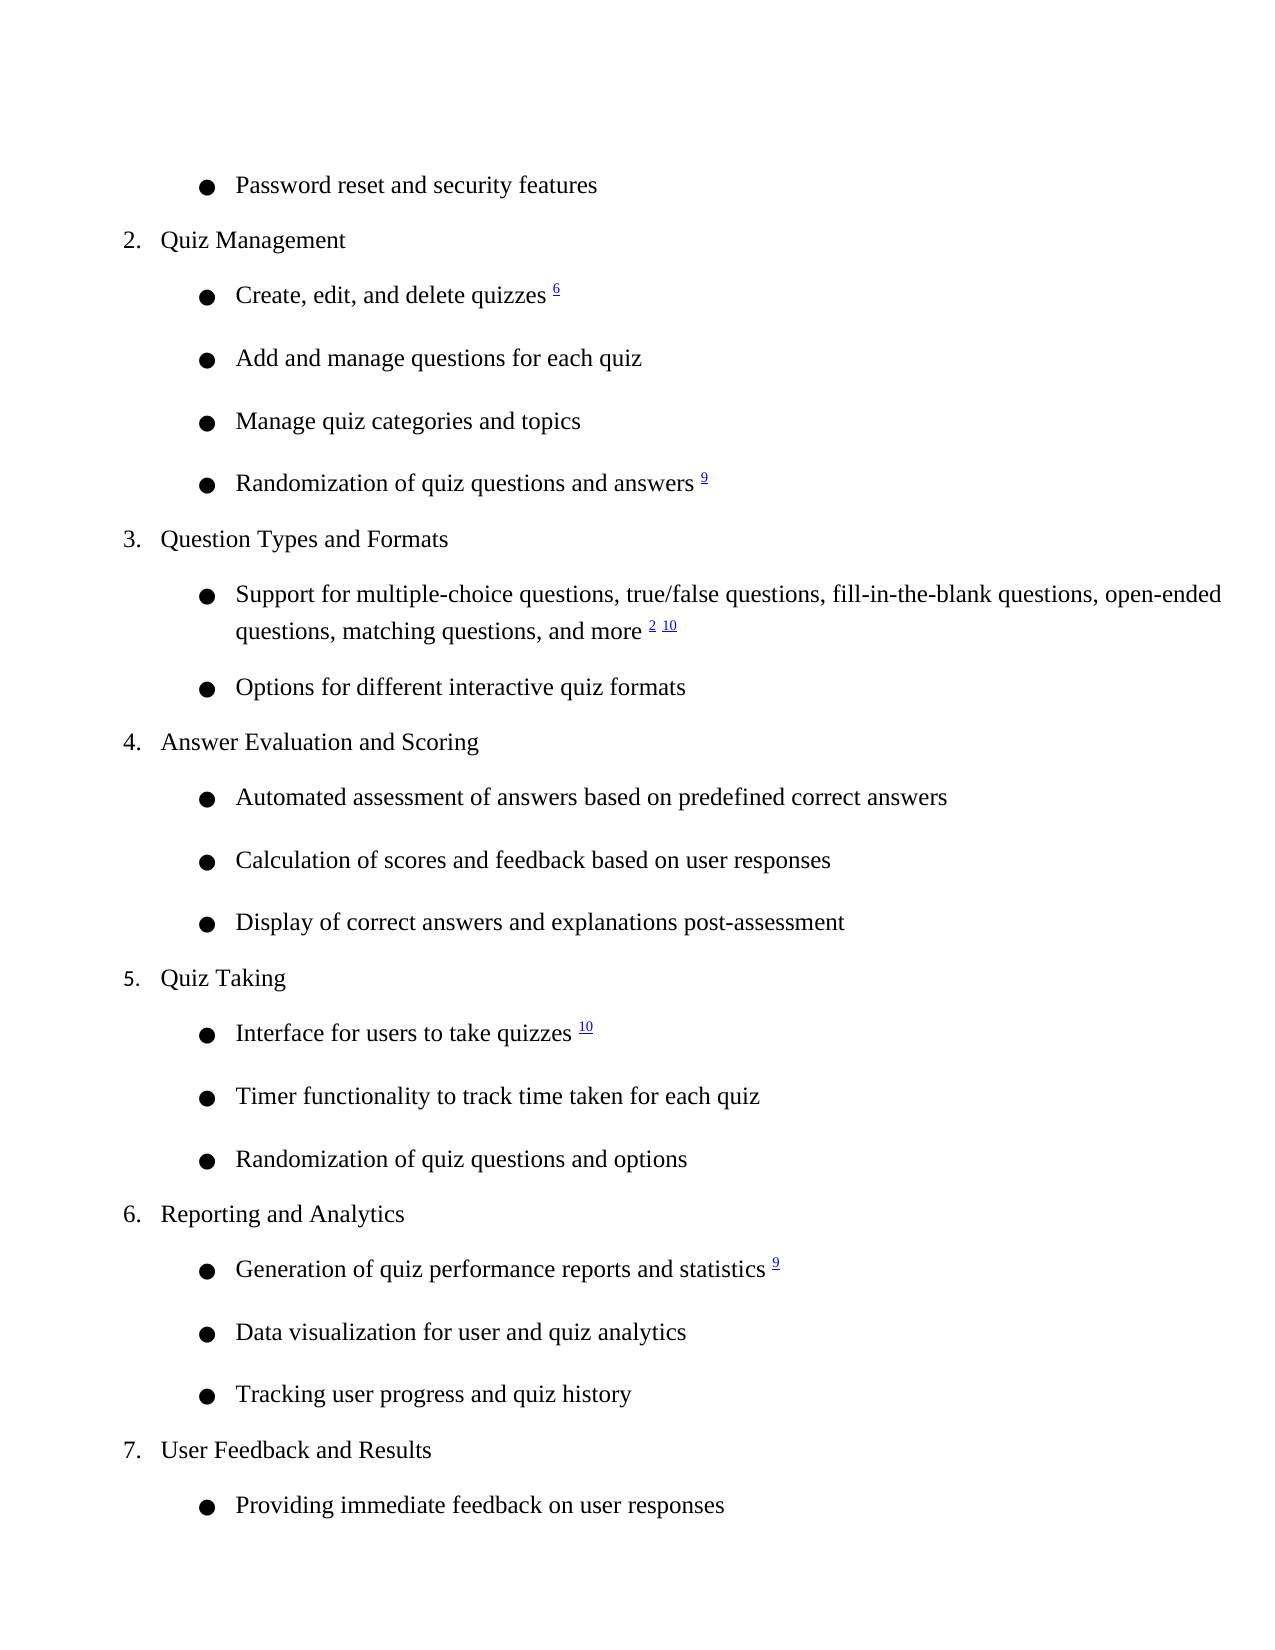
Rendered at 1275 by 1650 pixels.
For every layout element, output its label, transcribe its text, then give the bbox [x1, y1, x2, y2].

list Reporting and Analytics [123, 1199, 1271, 1228]
list Display of correct answers and explanations post-assessment [198, 900, 1271, 943]
list User Feedback and Results [123, 1435, 1271, 1463]
list Password reset and security features [198, 162, 1271, 205]
list Manage quiz categories and topics [198, 398, 1271, 441]
list Answer Evaluation and Scoring [123, 727, 1271, 756]
list Quiz Taking [123, 963, 1271, 992]
list Data visualization for user and quiz analytics [198, 1309, 1271, 1352]
list Tracking user progress and quiz history [198, 1372, 1271, 1415]
list Providing immediate feedback on user responses [198, 1482, 1271, 1525]
list Randomization of quiz questions and answers 9 [198, 461, 1271, 504]
list Support for multiple-choice questions, true/false questions, fill-in-the-blank questions, open-ended questions, matching questions, and more 2 10 [198, 571, 1271, 645]
list Question Types and Formats [123, 524, 1271, 552]
list Add and manage questions for each quiz [198, 336, 1271, 378]
list Interface for users to take quizzes 10 [198, 1011, 1271, 1053]
list Randomization of quiz questions and options [198, 1136, 1271, 1179]
list Calculation of scores and feedback based on user responses [198, 837, 1271, 880]
list Quiz Management [123, 225, 1271, 254]
list Generation of quiz performance reports and statistics 9 [198, 1247, 1271, 1289]
list Create, edit, and delete quizzes 6 [198, 273, 1271, 316]
list Options for different interactive quiz formats [198, 664, 1271, 707]
list Automated assessment of answers based on predefined correct answers [198, 774, 1271, 817]
list Timer functionality to track time taken for each quiz [198, 1073, 1271, 1116]
